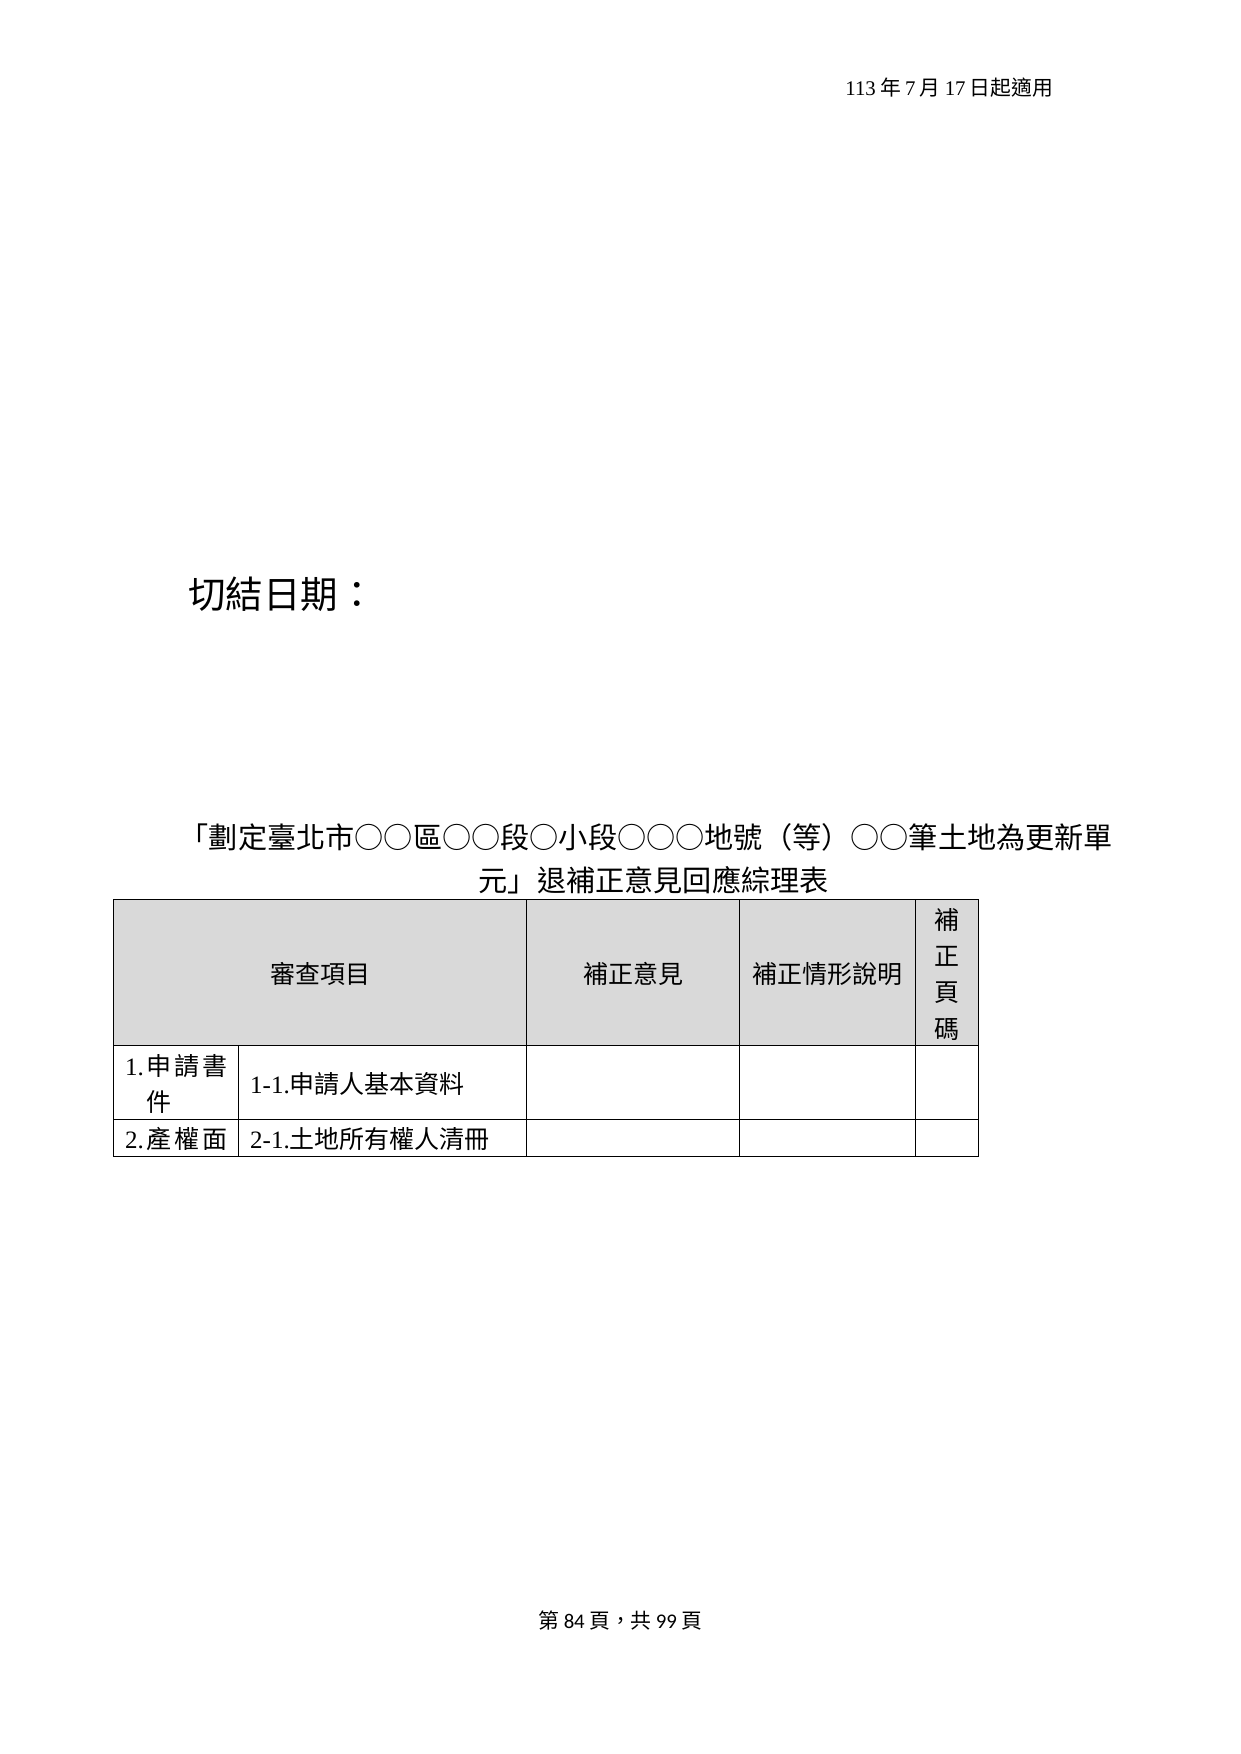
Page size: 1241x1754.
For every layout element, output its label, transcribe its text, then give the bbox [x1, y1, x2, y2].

table_header 審查項目 [114, 900, 526, 1045]
table_cell [527, 1046, 739, 1119]
text 切結日期： [188, 564, 1052, 619]
table_cell [740, 1046, 915, 1119]
table_cell [916, 1046, 978, 1119]
table_cell 2.產權面 [114, 1120, 238, 1156]
table_header 補正意見 [527, 900, 739, 1045]
table_cell 1.申請書件 [114, 1046, 238, 1119]
table_header 補正頁碼 [916, 900, 978, 1045]
table_cell [740, 1120, 915, 1156]
text 「劃定臺北市○○區○○段○小段○○○地號（等）○○筆土地為更新單元」退補正意見回應綜理表 [173, 815, 1119, 899]
table_cell 2-1.土地所有權人清冊 [239, 1120, 526, 1156]
table_cell [527, 1120, 739, 1156]
table_cell [916, 1120, 978, 1156]
table_header 補正情形說明 [740, 900, 915, 1045]
table_cell 1-1.申請人基本資料 [239, 1046, 526, 1119]
